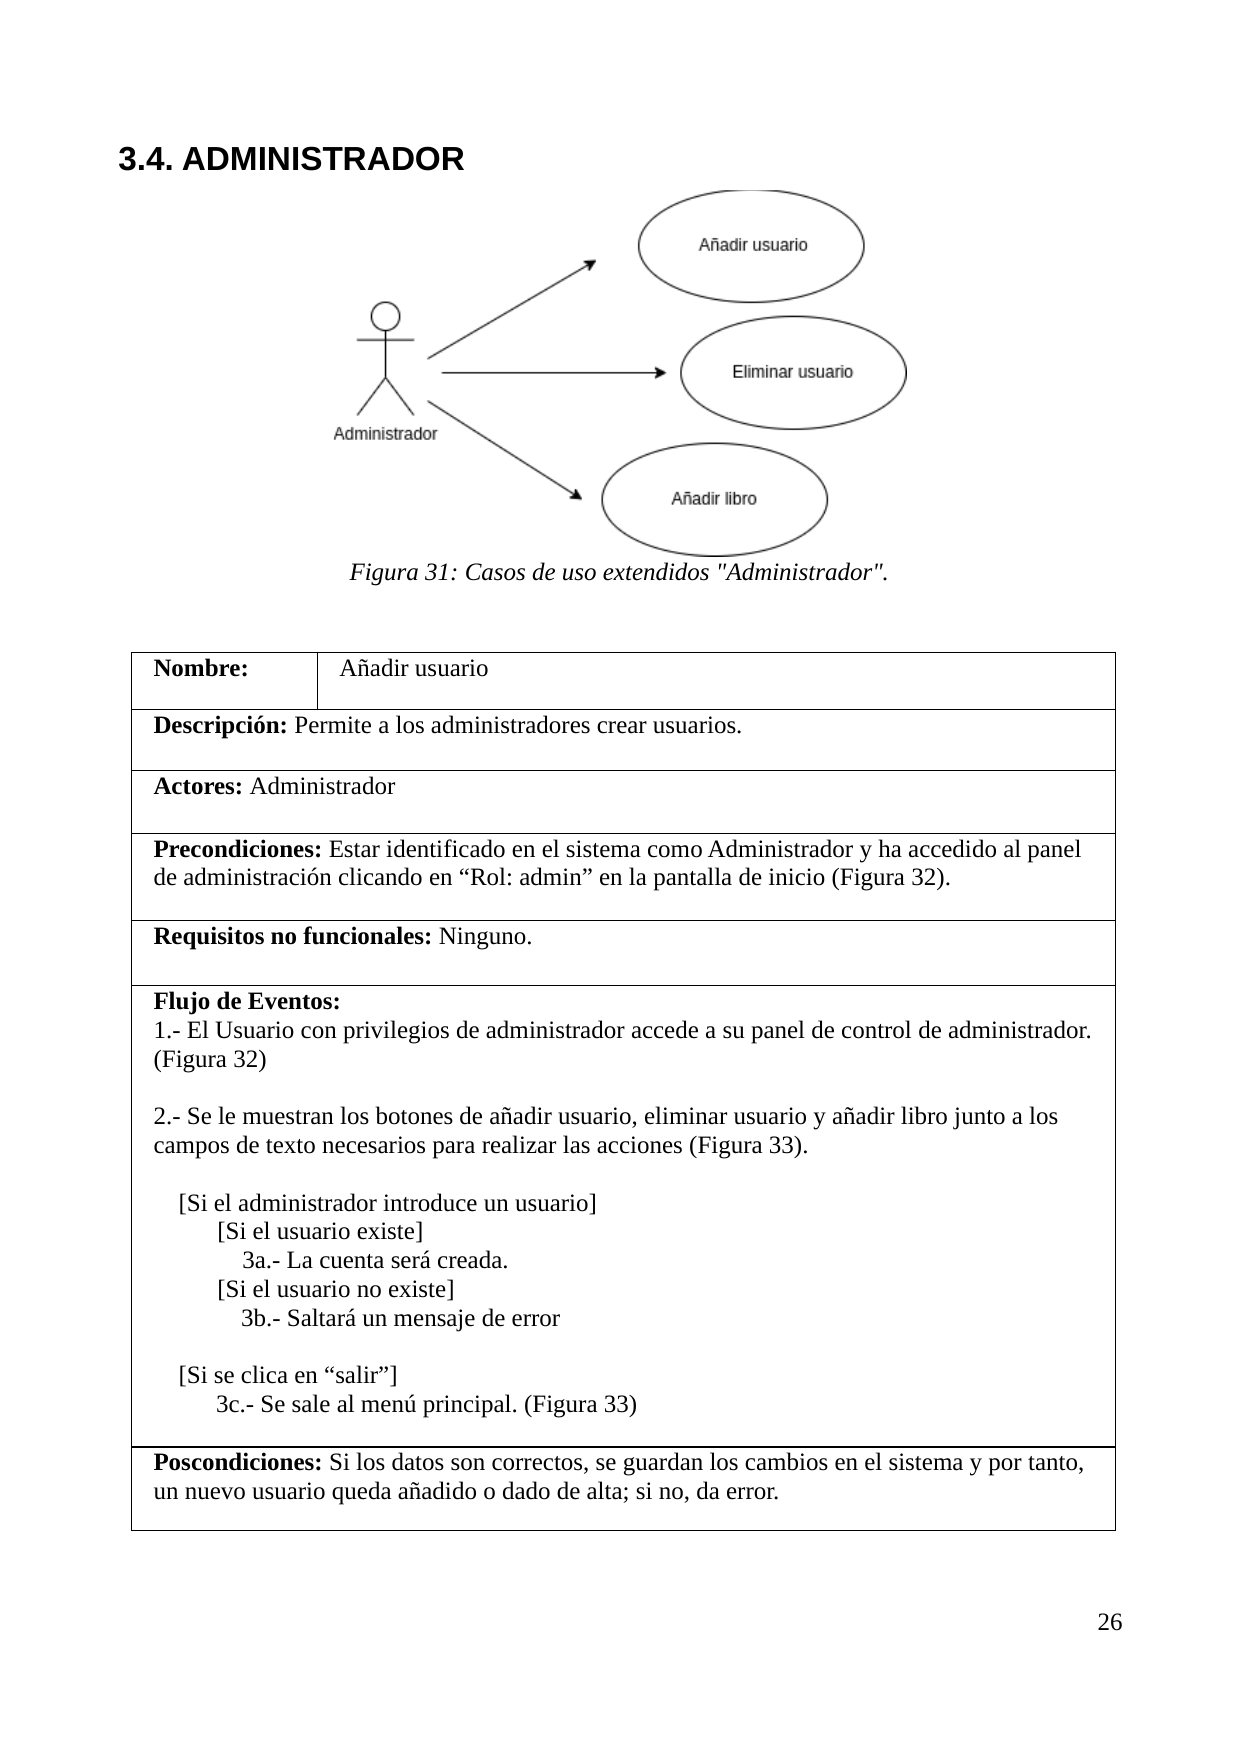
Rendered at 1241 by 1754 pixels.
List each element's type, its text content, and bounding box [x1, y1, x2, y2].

table_cell Requisitos no funcionales: Ninguno. [132, 921, 1115, 985]
table_cell Poscondiciones: Si los datos son correctos, se guardan los cambios en el sistema y por tanto, un nuevo usuario queda añadido o dado de alta; si no, da error. [132, 1448, 1115, 1530]
table_cell Flujo de Eventos: 1.- El Usuario con privilegios de administrador accede a su panel de control de administrador. (Figura 32) 2.- Se le muestran los botones de añadir usuario, eliminar usuario y añadir libro junto a los campos de texto necesarios para realizar las acciones (Figura 33). [Si el administrador introduce un usuario] [Si el usuario existe] 3a.- La cuenta será creada. [Si el usuario no existe] 3b.- Saltará un mensaje de error [Si se clica en “salir”] 3c.- Se sale al menú principal. (Figura 33) [132, 986, 1115, 1446]
table_cell Descripción: Permite a los administradores crear usuarios. [132, 710, 1115, 770]
table_cell Actores: Administrador [132, 771, 1115, 833]
table_cell Precondiciones: Estar identificado en el sistema como Administrador y ha accedido al panel de administración clicando en “Rol: admin” en la pantalla de inicio (Figura 32). [132, 834, 1115, 920]
table_header Añadir usuario [318, 653, 1115, 709]
picture [333, 190, 907, 557]
text Figura 31: Casos de uso extendidos "Administrador". [118, 557, 1122, 585]
table_header Nombre: [132, 653, 317, 709]
subtitle 3.4. ADMINISTRADOR [118, 139, 1122, 177]
